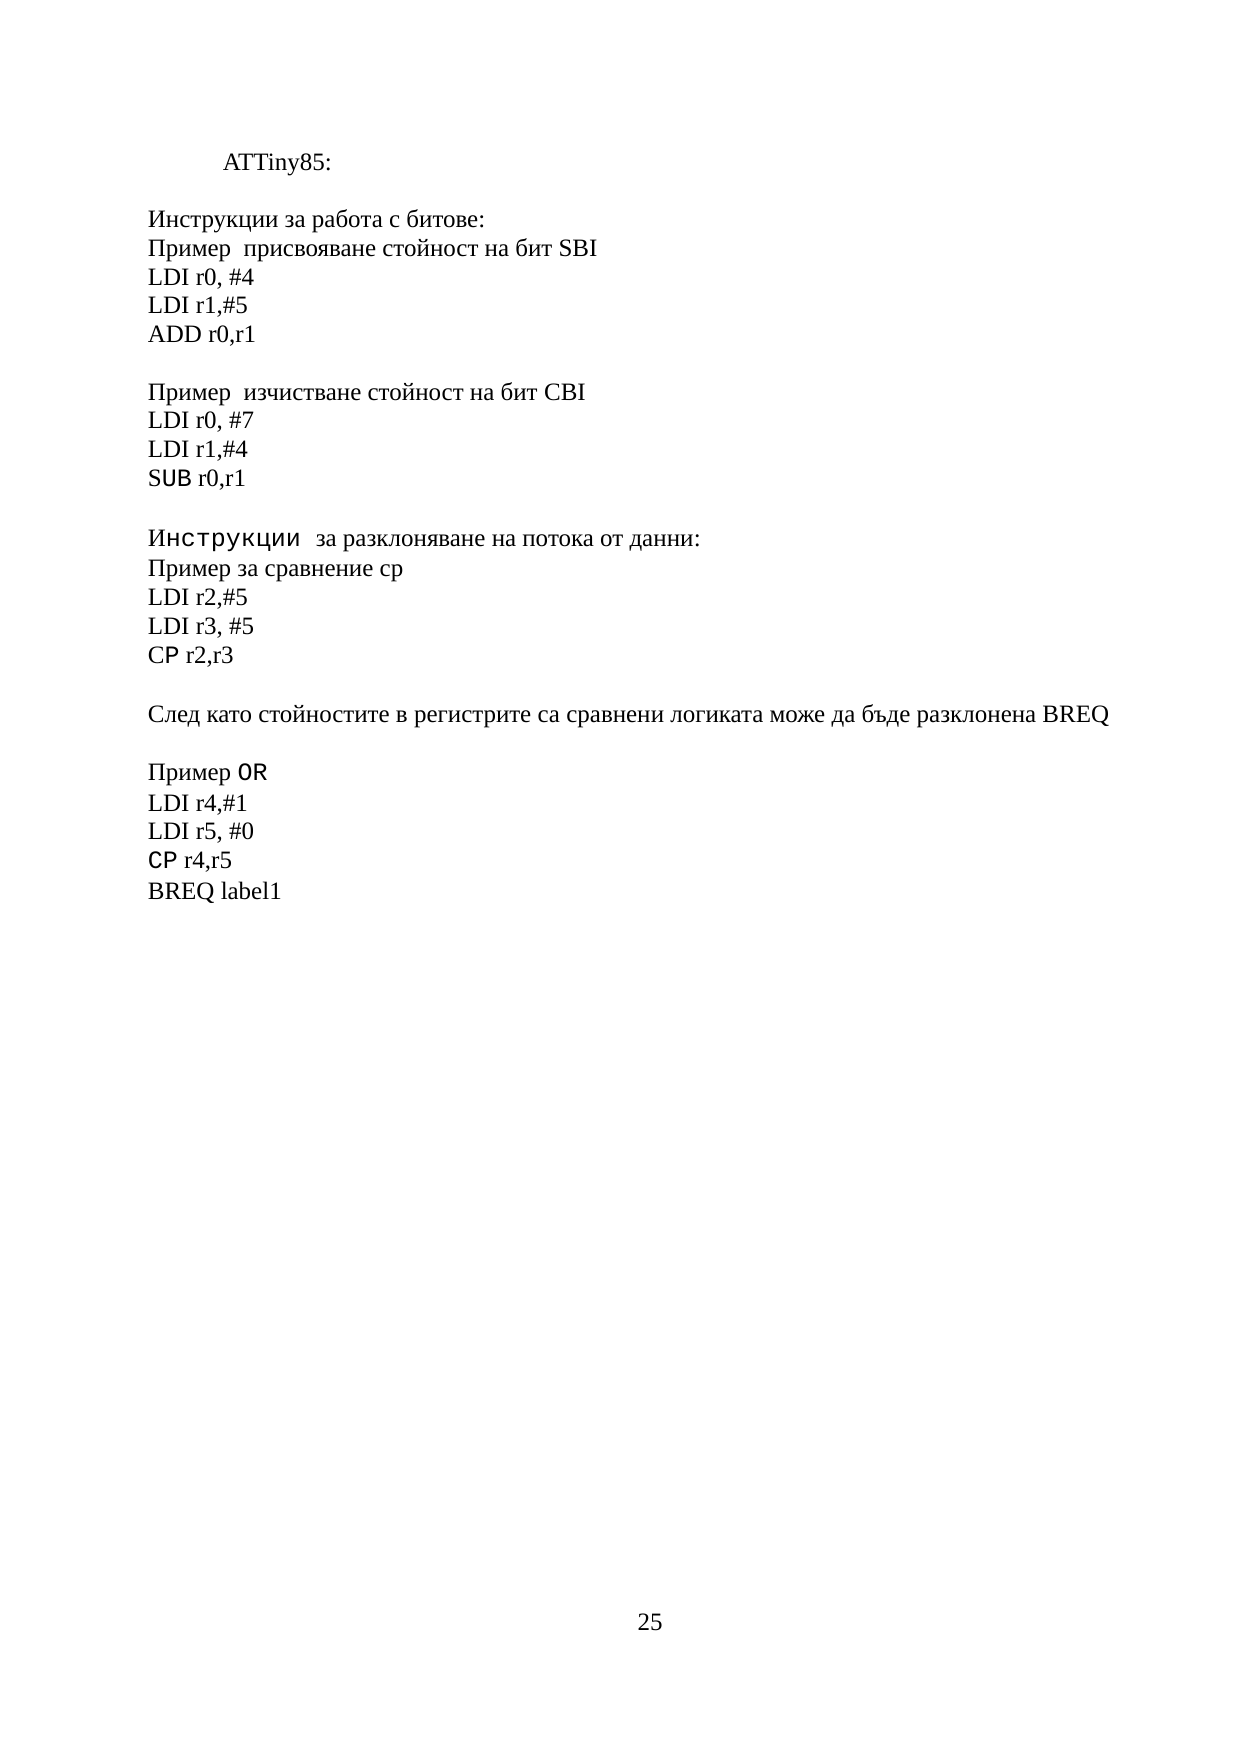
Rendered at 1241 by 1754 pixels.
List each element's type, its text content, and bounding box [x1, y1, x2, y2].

text SUB r0,r1 [148, 463, 1152, 494]
text LDI r5, #0 [148, 816, 1152, 845]
text ATTiny85: [223, 147, 1152, 176]
text Пример за сравнение cp [148, 553, 1152, 582]
text BREQ label1 [148, 876, 1152, 905]
text Пример изчистване стойност на бит CBI [148, 377, 1152, 406]
text LDI r0, #7 [148, 406, 1152, 434]
text LDI r3, #5 [148, 611, 1152, 640]
text LDI r2,#5 [148, 582, 1152, 611]
text CP r4,r5 [148, 845, 1152, 876]
text LDI r1,#5 [148, 291, 1152, 319]
text LDI r4,#1 [148, 788, 1152, 816]
text Пример OR [148, 757, 1152, 788]
text След като стойностите в регистрите са сравнени логиката може да бъде разклонена BREQ [148, 699, 1152, 728]
text LDI r0, #4 [148, 262, 1152, 291]
text LDI r1,#4 [148, 434, 1152, 463]
text Инструкции за работа с битове: [148, 204, 1152, 233]
text Инструкции за разклоняване на потока от данни: [148, 523, 1152, 553]
text Пример присвояване стойност на бит SBI [148, 233, 1152, 262]
text ADD r0,r1 [148, 319, 1152, 348]
text CP r2,r3 [148, 640, 1152, 671]
